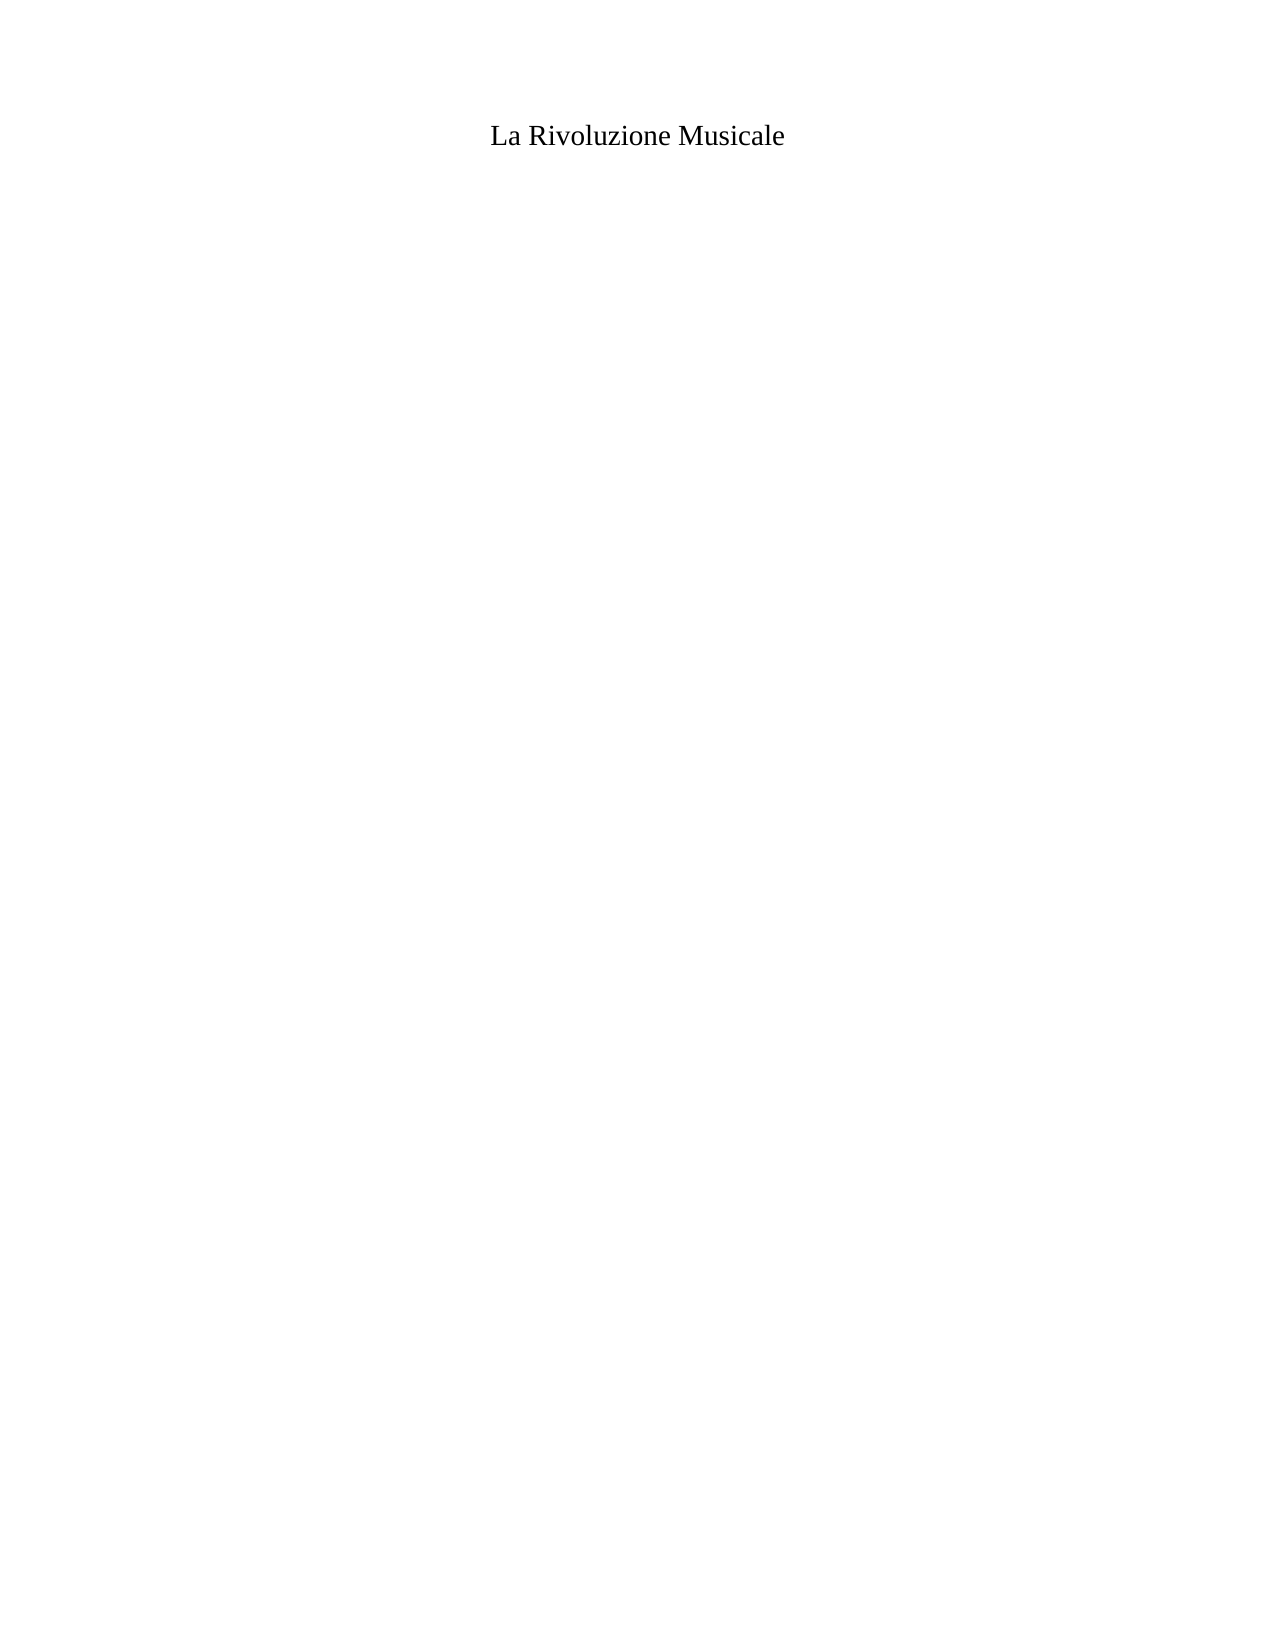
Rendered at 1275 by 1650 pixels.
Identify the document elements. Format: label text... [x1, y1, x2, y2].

text La Rivoluzione Musicale [118, 118, 1157, 152]
